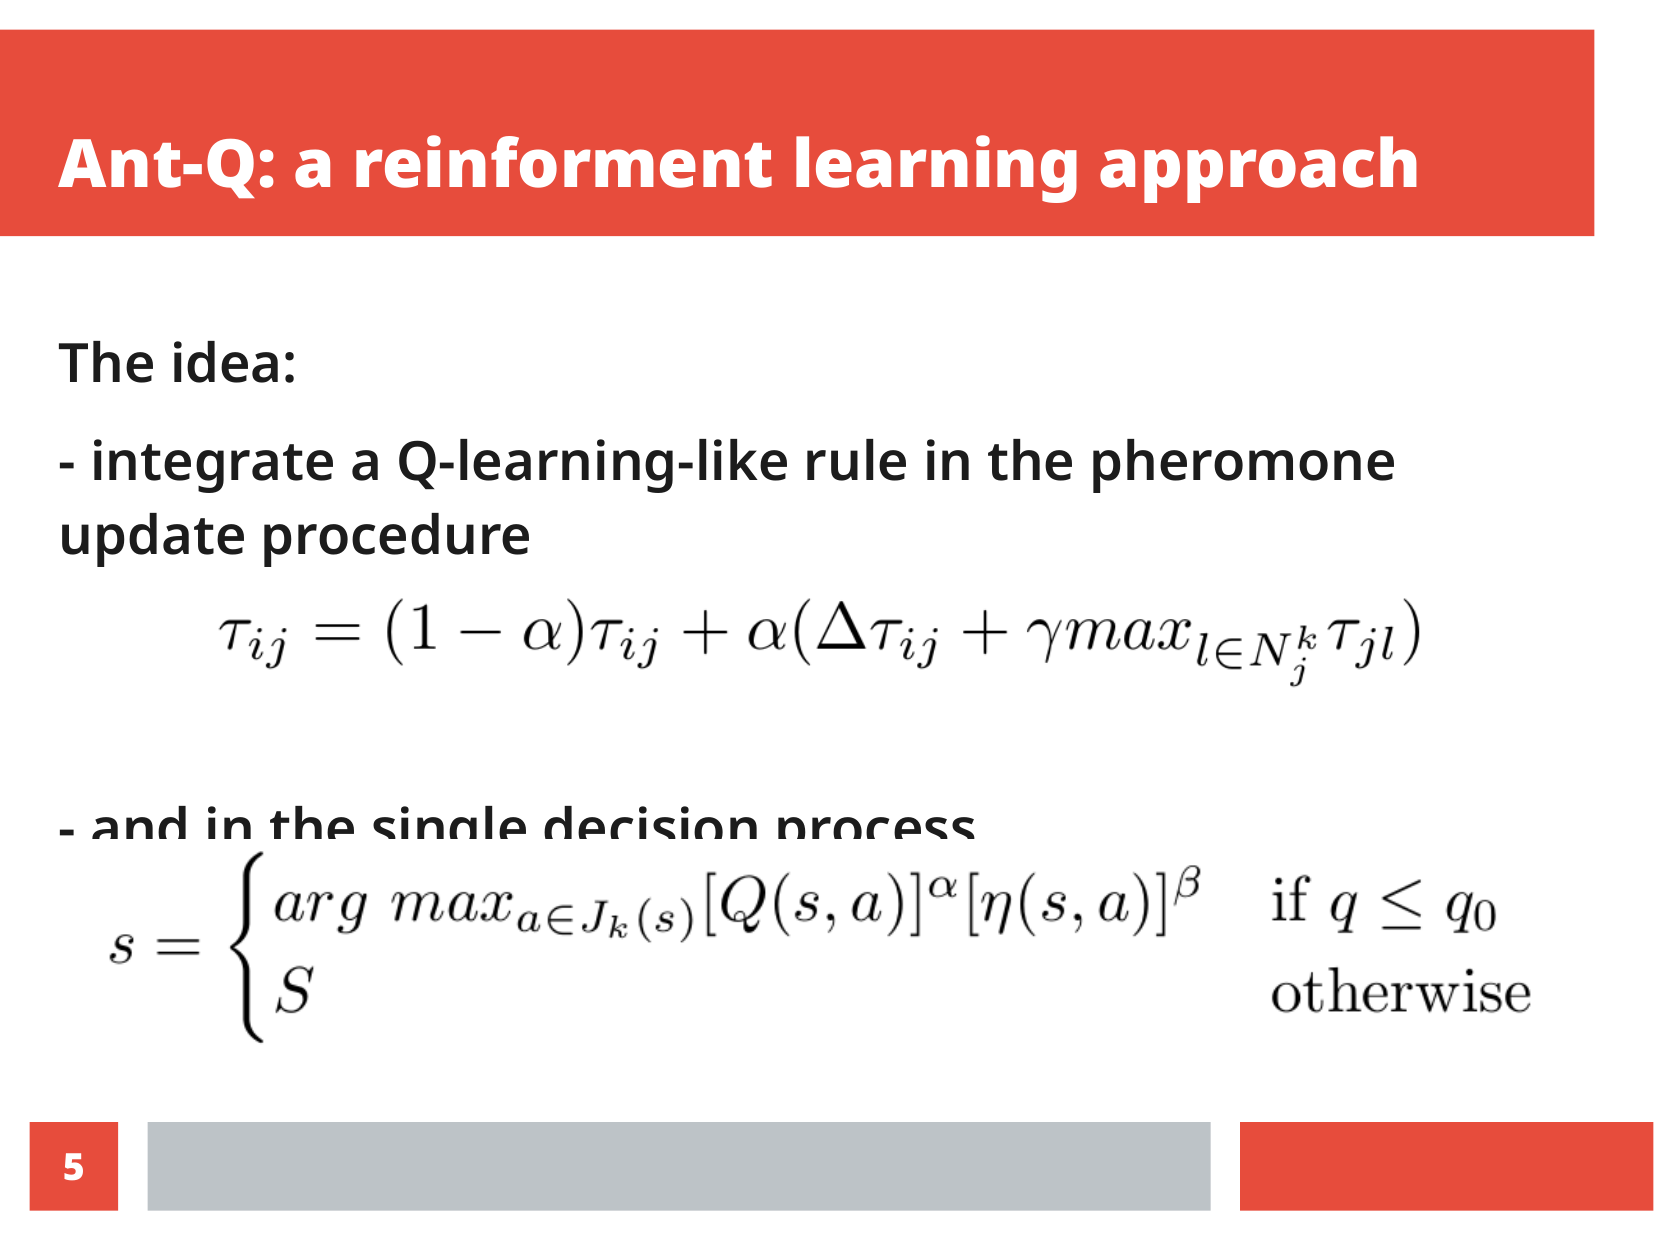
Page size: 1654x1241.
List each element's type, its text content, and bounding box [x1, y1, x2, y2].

list The idea: - integrate a Q-learning-like rule in the pheromone update procedure - and in the single decision process [59, 324, 1565, 1093]
picture [71, 839, 1579, 1076]
title Ant-Q: a reinforment learning approach [59, 59, 1654, 207]
picture [192, 573, 1441, 699]
